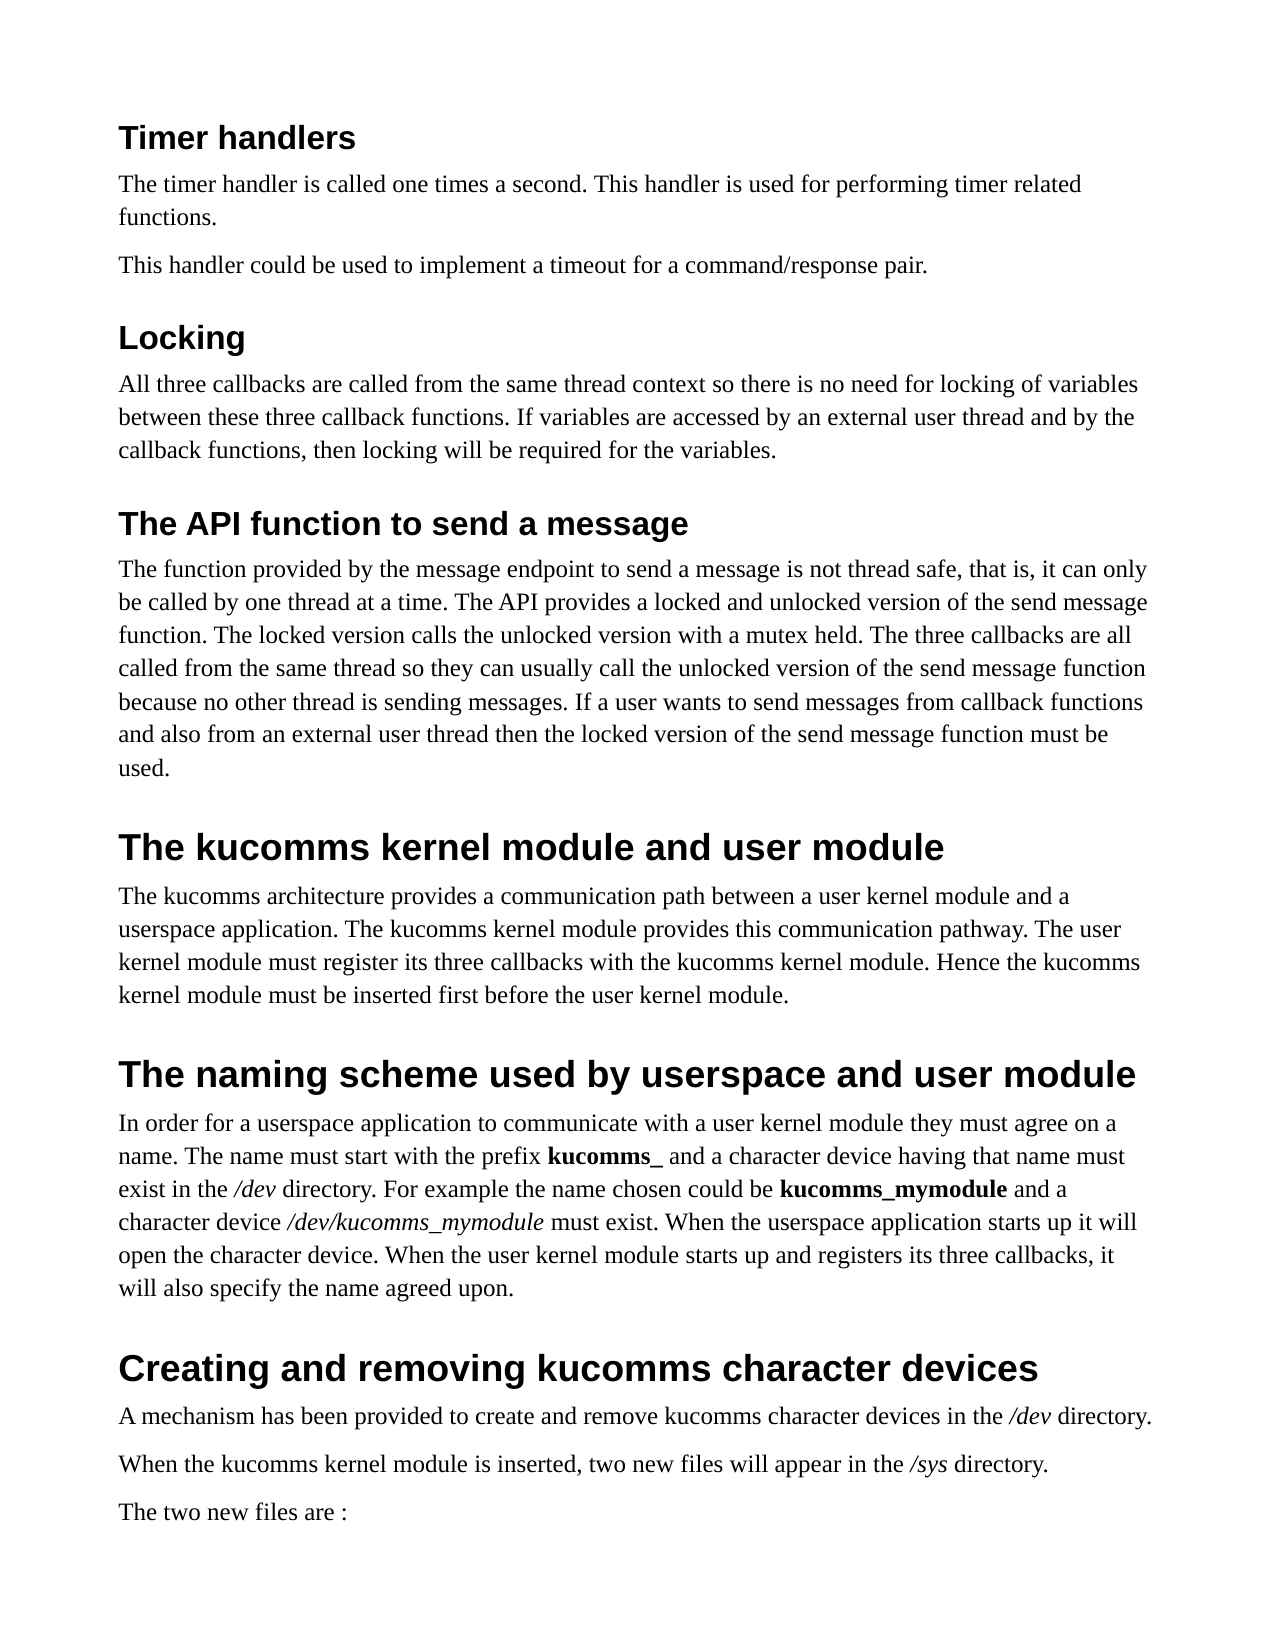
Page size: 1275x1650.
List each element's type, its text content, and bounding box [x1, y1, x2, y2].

text This handler could be used to implement a timeout for a command/response pair. [118, 250, 1157, 278]
text The timer handler is called one times a second. This handler is used for performing timer related functions. [118, 169, 1157, 231]
text A mechanism has been provided to create and remove kucomms character devices in the /dev directory. [118, 1401, 1157, 1430]
text The kucomms architecture provides a communication path between a user kernel module and a userspace application. The kucomms kernel module provides this communication pathway. The user kernel module must register its three callbacks with the kucomms kernel module. Hence the kucomms kernel module must be inserted first before the user kernel module. [118, 881, 1157, 1009]
subtitle The kucomms kernel module and user module [118, 825, 1157, 868]
text When the kucomms kernel module is inserted, two new files will appear in the /sys directory. [118, 1449, 1157, 1478]
subtitle Creating and removing kucomms character devices [118, 1346, 1157, 1389]
text The function provided by the message endpoint to send a message is not thread safe, that is, it can only be called by one thread at a time. The API provides a locked and unlocked version of the send message function. The locked version calls the unlocked version with a mutex held. The three callbacks are all called from the same thread so they can usually call the unlocked version of the send message function because no other thread is sending messages. If a user wants to send messages from callback functions and also from an external user thread then the locked version of the send message function must be used. [118, 554, 1157, 781]
subtitle The API function to send a message [118, 503, 1157, 542]
subtitle Timer handlers [118, 118, 1157, 157]
subtitle Locking [118, 318, 1157, 357]
subtitle The naming scheme used by userspace and user module [118, 1052, 1157, 1096]
text The two new files are : [118, 1497, 1157, 1525]
text In order for a userspace application to communicate with a user kernel module they must agree on a name. The name must start with the prefix kucomms_ and a character device having that name must exist in the /dev directory. For example the name chosen could be kucomms_mymodule and a character device /dev/kucomms_mymodule must exist. When the userspace application starts up it will open the character device. When the user kernel module starts up and registers its three callbacks, it will also specify the name agreed upon. [118, 1108, 1157, 1302]
text All three callbacks are called from the same thread context so there is no need for locking of variables between these three callback functions. If variables are accessed by an external user thread and by the callback functions, then locking will be required for the variables. [118, 369, 1157, 464]
